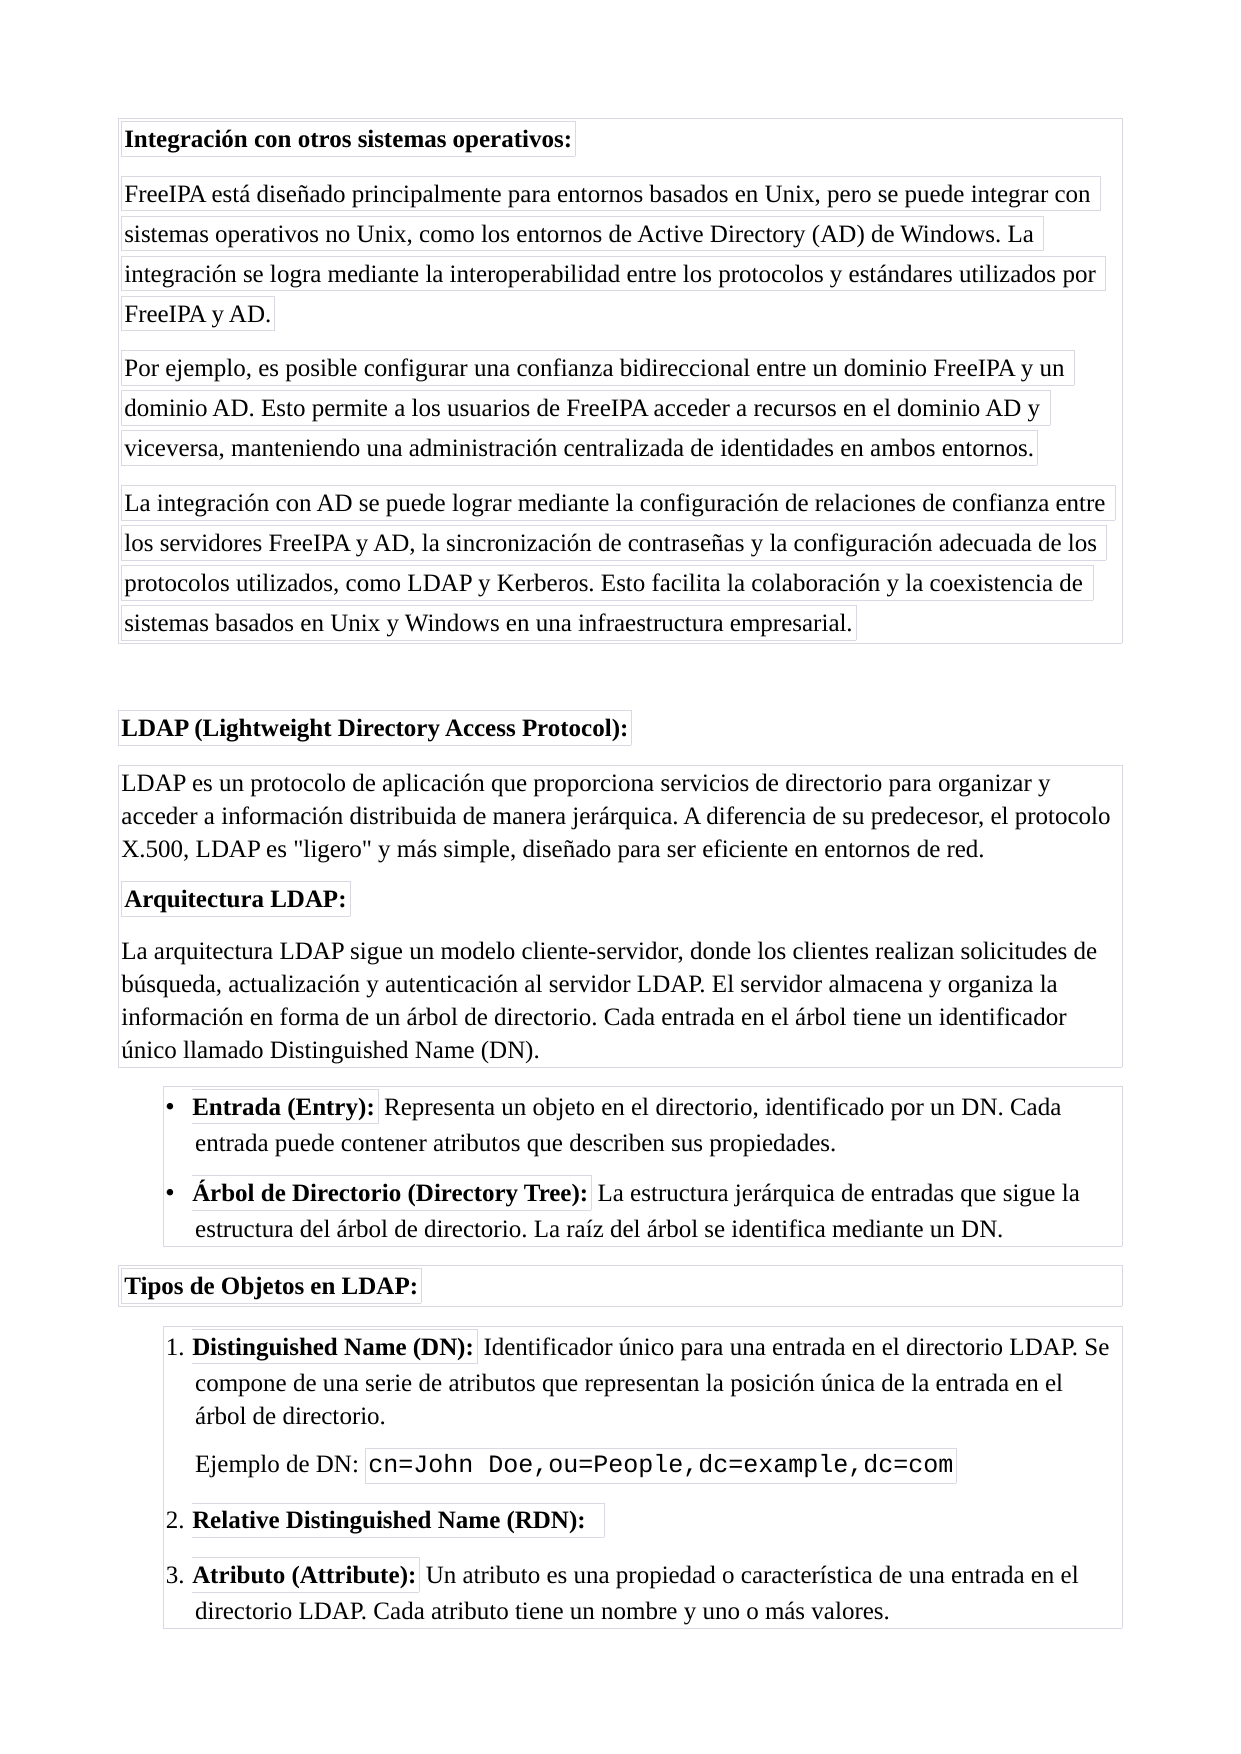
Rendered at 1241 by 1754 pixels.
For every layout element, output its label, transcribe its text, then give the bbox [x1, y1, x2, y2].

text [632, 710, 1122, 745]
text Integración con otros sistemas operativos: [119, 119, 1122, 156]
list Entrada (Entry): Representa un objeto en el directorio, identificado por un DN. Cada entrada puede contener atributos que describen sus propiedades. [164, 1087, 1122, 1156]
text LDAP es un protocolo de aplicación que proporciona servicios de directorio para organizar y acceder a información distribuida de manera jerárquica. A diferencia de su predecesor, el protocolo X.500, LDAP es "ligero" y más simple, diseñado para ser eficiente en entornos de red. [119, 766, 1122, 862]
list Ejemplo de DN: cn=John Doe,ou=People,dc=example,dc=com [164, 1445, 1122, 1483]
list Distinguished Name (DN): Identificador único para una entrada en el directorio LDAP. Se compone de una serie de atributos que representan la posición única de la entrada en el árbol de directorio. [164, 1327, 1122, 1429]
text Por ejemplo, es posible configurar una confianza bidireccional entre un dominio FreeIPA y un dominio AD. Esto permite a los usuarios de FreeIPA acceder a recursos en el dominio AD y viceversa, manteniendo una administración centralizada de identidades en ambos entornos. [119, 347, 1122, 465]
list Árbol de Directorio (Directory Tree): La estructura jerárquica de entradas que sigue la estructura del árbol de directorio. La raíz del árbol se identifica mediante un DN. [164, 1172, 1122, 1246]
list Relative Distinguished Name (RDN): [164, 1499, 1122, 1537]
text Tipos de Objetos en LDAP: [119, 1266, 1122, 1306]
text LDAP (Lightweight Directory Access Protocol): [119, 711, 631, 745]
text La integración con AD se puede lograr mediante la configuración de relaciones de confianza entre los servidores FreeIPA y AD, la sincronización de contraseñas y la configuración adecuada de los protocolos utilizados, como LDAP y Kerberos. Esto facilita la colaboración y la coexistencia de sistemas basados en Unix y Windows en una infraestructura empresarial. [119, 482, 1122, 643]
text Arquitectura LDAP: [119, 878, 1122, 916]
list Atributo (Attribute): Un atributo es una propiedad o característica de una entrada en el directorio LDAP. Cada atributo tiene un nombre y uno o más valores. [164, 1554, 1122, 1628]
text FreeIPA está diseñado principalmente para entornos basados en Unix, pero se puede integrar con sistemas operativos no Unix, como los entornos de Active Directory (AD) de Windows. La integración se logra mediante la interoperabilidad entre los protocolos y estándares utilizados por FreeIPA y AD. [119, 173, 1122, 331]
text La arquitectura LDAP sigue un modelo cliente-servidor, donde los clientes realizan solicitudes de búsqueda, actualización y autenticación al servidor LDAP. El servidor almacena y organiza la información en forma de un árbol de directorio. Cada entrada en el árbol tiene un identificador único llamado Distinguished Name (DN). [119, 933, 1122, 1067]
